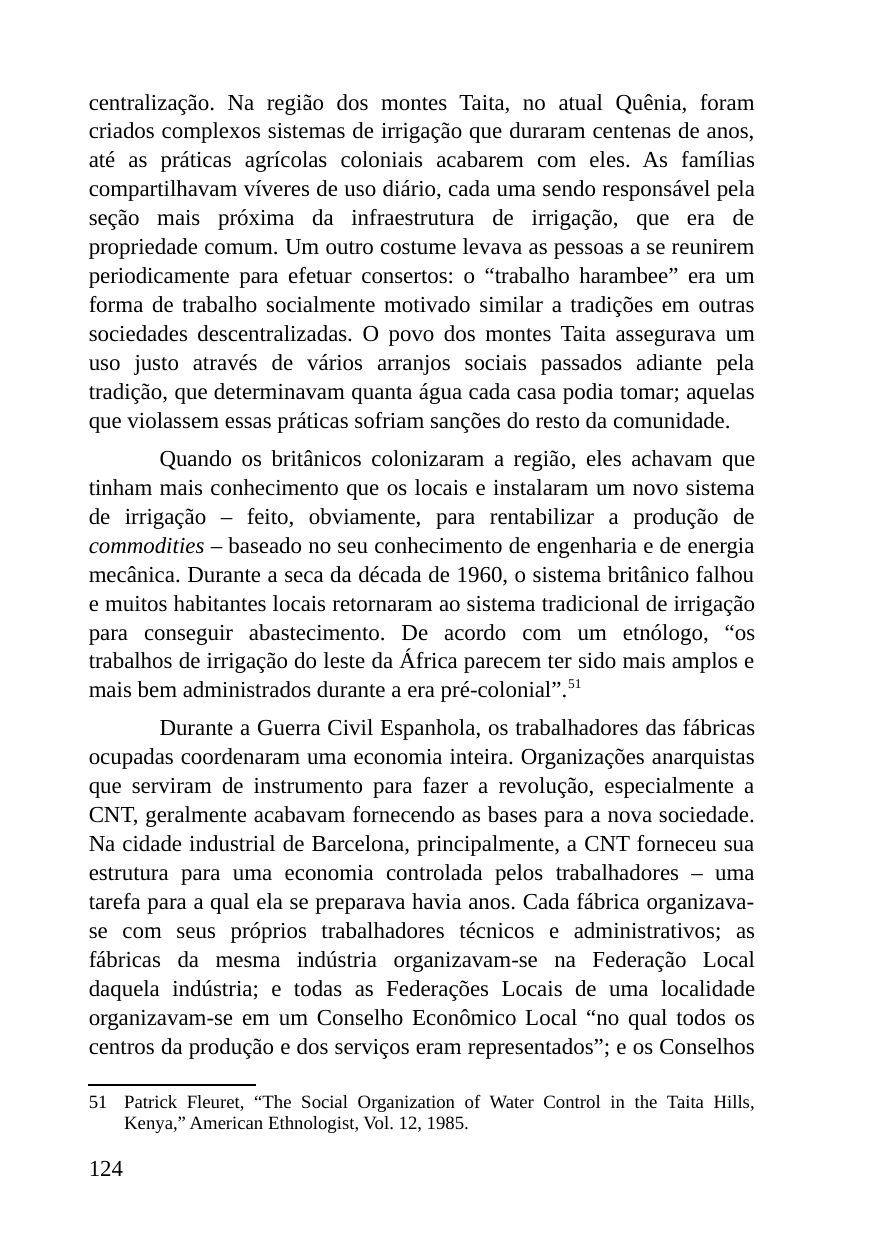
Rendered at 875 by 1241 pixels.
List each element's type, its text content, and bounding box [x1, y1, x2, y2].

text Patrick Fleuret, “The Social Organization of Water Control in the Taita Hills, Kenya,” American Ethnologist, Vol. 12, 1985. [88, 1091, 756, 1134]
text centralização. Na região dos montes Taita, no atual Quênia, foram criados complexos sistemas de irrigação que duraram centenas de anos, até as práticas agrícolas coloniais acabarem com eles. As famílias compartilhavam víveres de uso diário, cada uma sendo responsável pela seção mais próxima da infraestrutura de irrigação, que era de propriedade comum. Um outro costume levava as pessoas a se reunirem periodicamente para efetuar consertos: o “trabalho harambee” era um forma de trabalho socialmente motivado similar a tradições em outras sociedades descentralizadas. O povo dos montes Taita assegurava um uso justo através de vários arranjos sociais passados adiante pela tradição, que determinavam quanta água cada casa podia tomar; aquelas que violassem essas práticas sofriam sanções do resto da comunidade. [88, 88, 756, 433]
text Durante a Guerra Civil Espanhola, os trabalhadores das fábricas ocupadas coordenaram uma economia inteira. Organizações anarquistas que serviram de instrumento para fazer a revolução, especialmente a CNT, geralmente acabavam fornecendo as bases para a nova sociedade. Na cidade industrial de Barcelona, principalmente, a CNT forneceu sua estrutura para uma economia controlada pelos trabalhadores – uma tarefa para a qual ela se preparava havia anos. Cada fábrica organizava-se com seus próprios trabalhadores técnicos e administrativos; as fábricas da mesma indústria organizavam-se na Federação Local daquela indústria; e todas as Federações Locais de uma localidade organizavam-se em um Conselho Econômico Local “no qual todos os centros da produção e dos serviços eram representados”; e os Conselhos [88, 714, 756, 1059]
text Quando os britânicos colonizaram a região, eles achavam que tinham mais conhecimento que os locais e instalaram um novo sistema de irrigação – feito, obviamente, para rentabilizar a produção de commodities – baseado no seu conhecimento de engenharia e de energia mecânica. Durante a seca da década de 1960, o sistema britânico falhou e muitos habitantes locais retornaram ao sistema tradicional de irrigação para conseguir abastecimento. De acordo com um etnólogo, “os trabalhos de irrigação do leste da África parecem ter sido mais amplos e mais bem administrados durante a era pré-colonial”. [88, 445, 756, 703]
